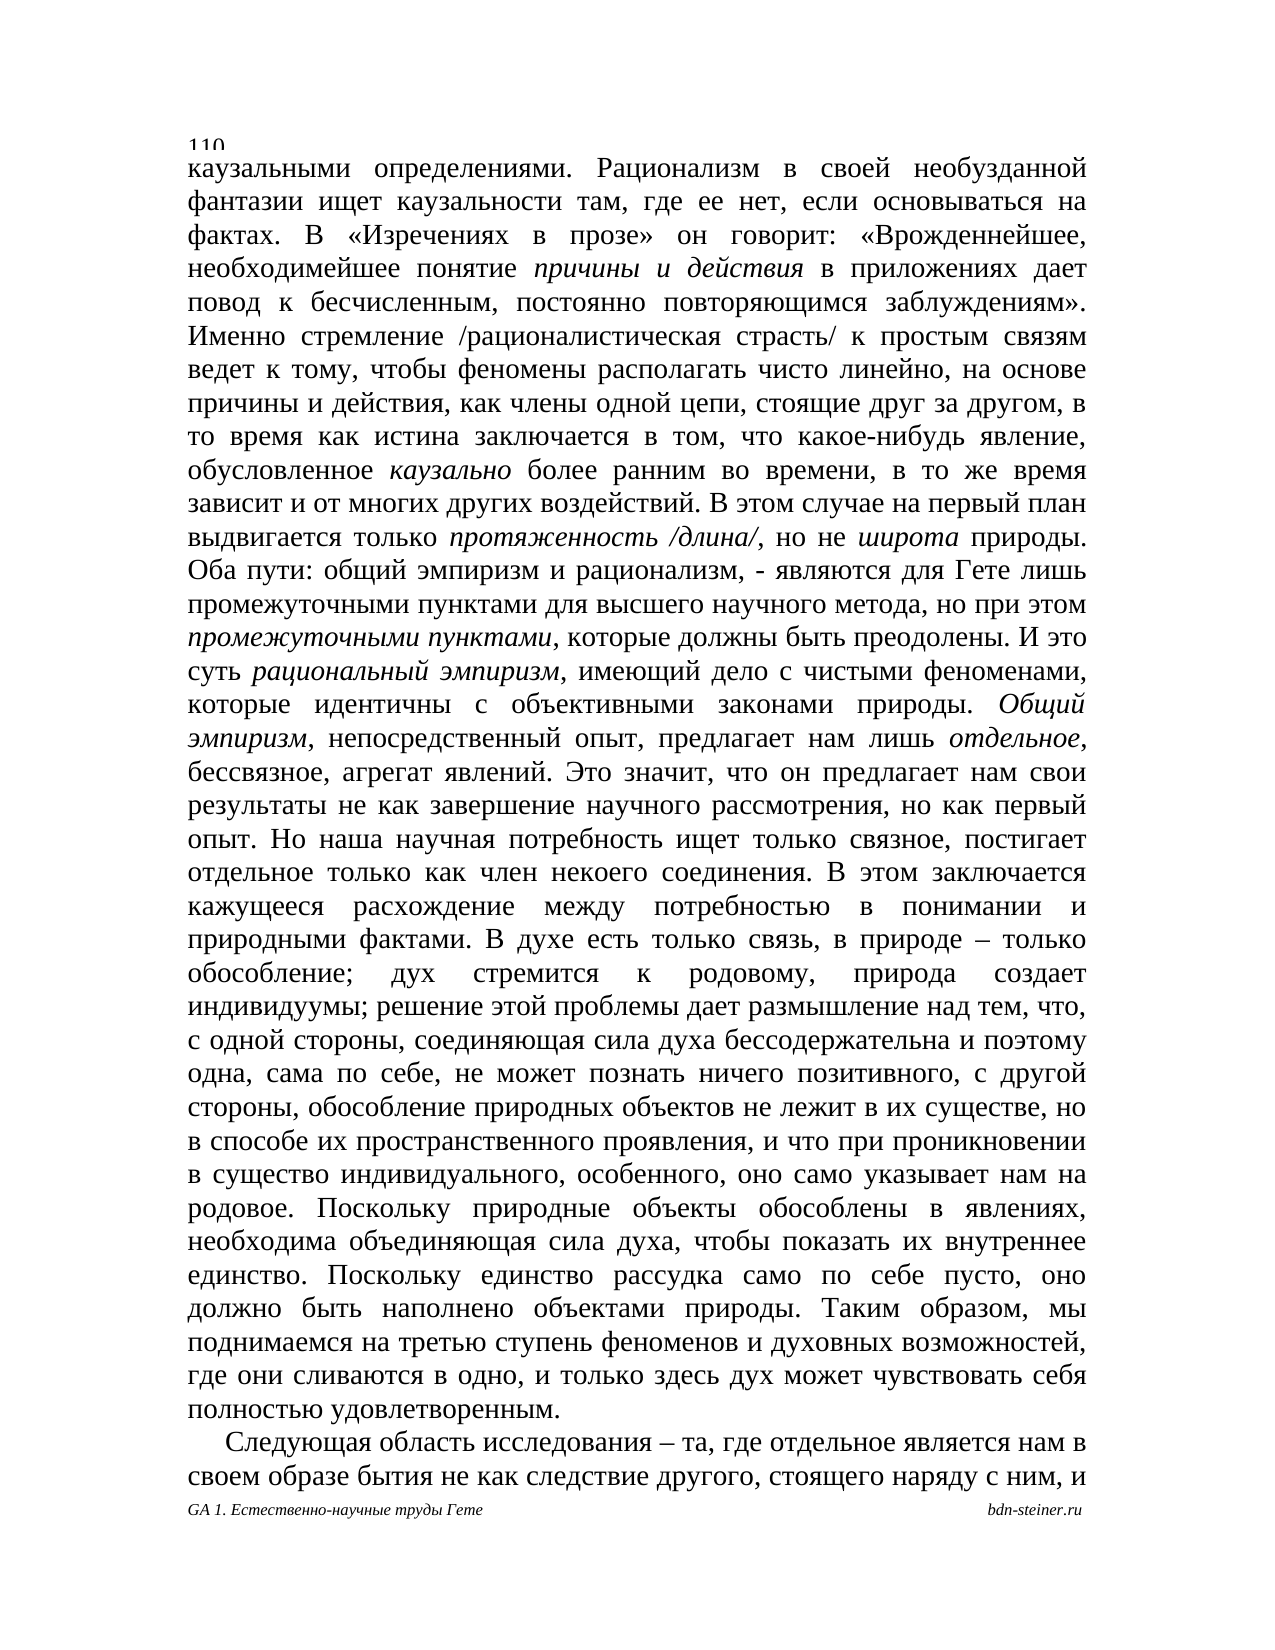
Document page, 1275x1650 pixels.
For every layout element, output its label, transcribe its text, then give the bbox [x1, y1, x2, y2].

text каузальными определениями. Рационализм в своей необузданной фантазии ищет каузальности там, где ее нет, если основываться на фактах. В «Изречениях в прозе» он говорит: «Врожденнейшее, необходимейшее понятие причины и действия в приложениях дает повод к бесчисленным, постоянно повторяющимся заблуждениям». Именно стремление /рационалистическая страсть/ к простым связям ведет к тому, чтобы феномены располагать чисто линейно, на основе причины и действия, как члены одной цепи, стоящие друг за другом, в то время как истина заключается в том, что какое-нибудь явление, обусловленное каузально более ранним во времени, в то же время зависит и от многих других воздействий. В этом случае на первый план выдвигается только протяженность /длина/, но не широта природы. Оба пути: общий эмпиризм и рационализм, - являются для Гете лишь промежуточными пунктами для высшего научного метода, но при этом промежуточными пунктами, которые должны быть преодолены. И это суть рациональный эмпиризм, имеющий дело с чистыми феноменами, которые идентичны с объективными законами природы. Общий эмпиризм, непосредственный опыт, предлагает нам лишь отдельное, бессвязное, агрегат явлений. Это значит, что он предлагает нам свои результаты не как завершение научного рассмотрения, но как первый опыт. Но наша научная потребность ищет только связное, постигает отдельное только как член некоего соединения. В этом заключается кажущееся расхождение между потребностью в понимании и природными фактами. В духе есть только связь, в природе – только обособление; дух стремится к родовому, природа создает индивидуумы; решение этой проблемы дает размышление над тем, что, с одной стороны, соединяющая сила духа бессодержательна и поэтому одна, сама по себе, не может познать ничего позитивного, с другой стороны, обособление природных объектов не лежит в их существе, но в способе их пространственного проявления, и что при проникновении в существо индивидуального, особенного, оно само указывает нам на родовое. Поскольку природные объекты обособлены в явлениях, необходима объединяющая сила духа, чтобы показать их внутреннее единство. Поскольку единство рассудка само по себе пусто, оно должно быть наполнено объектами природы. Таким образом, мы поднимаемся на третью ступень феноменов и духовных возможностей, где они сливаются в одно, и только здесь дух может чувствовать себя полностью удовлетворенным. [187, 150, 1087, 1424]
text Следующая область исследования – та, где отдельное является нам в своем образе бытия не как следствие другого, стоящего наряду с ним, и [187, 1424, 1087, 1492]
